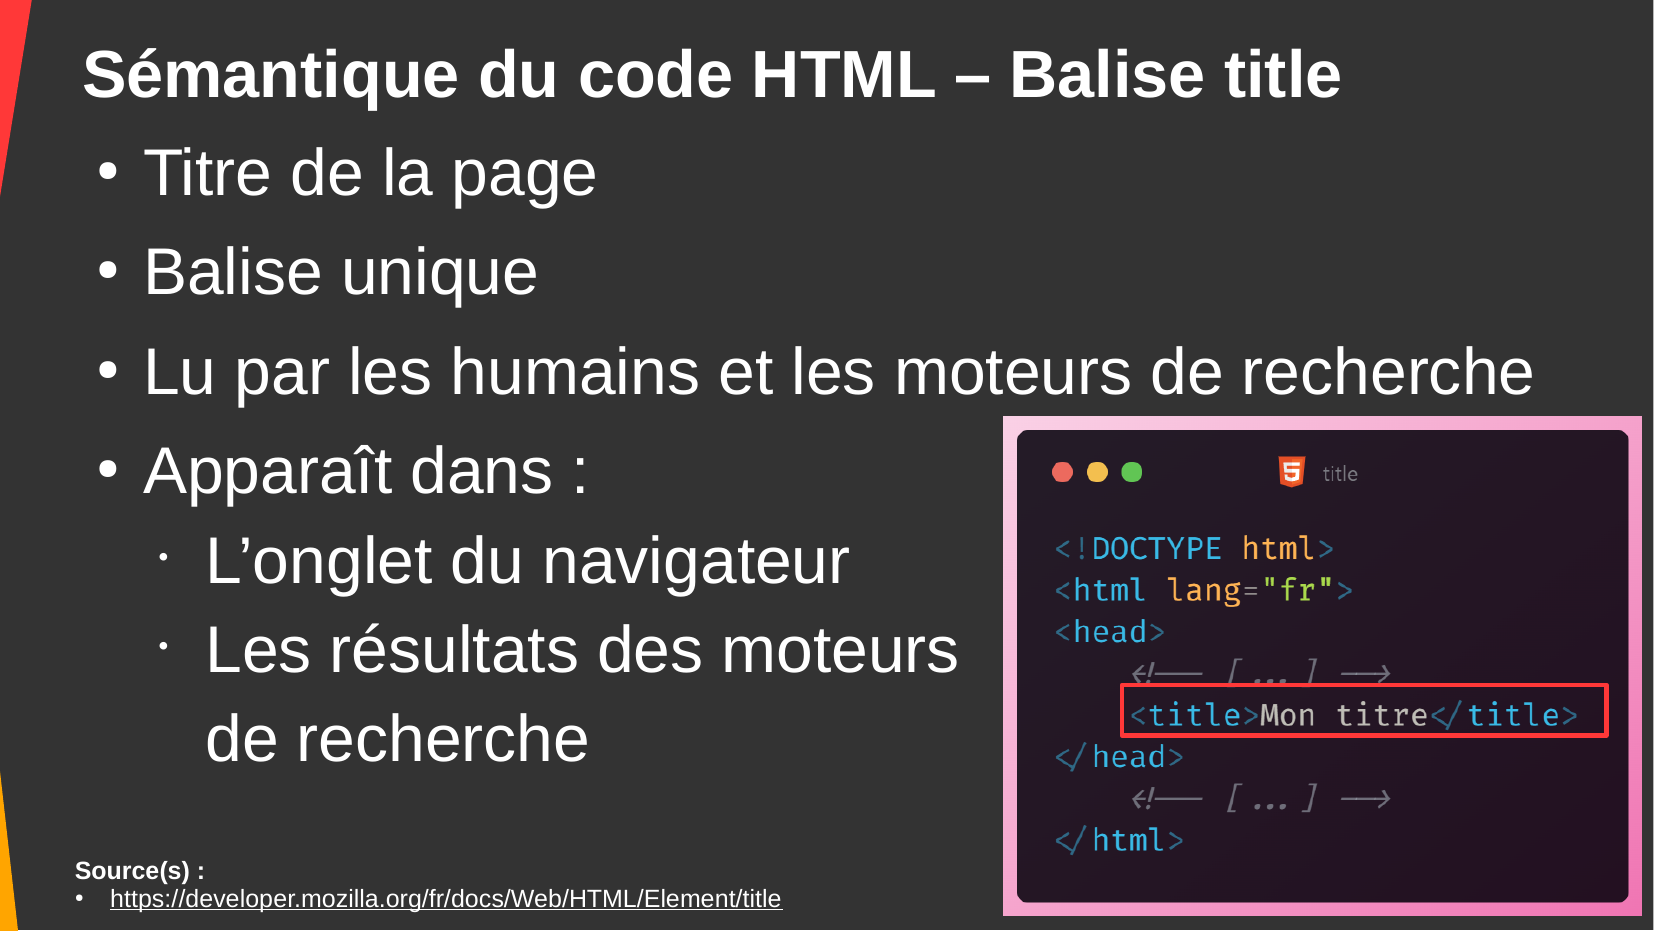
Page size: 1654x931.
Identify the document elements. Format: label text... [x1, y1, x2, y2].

list Titre de la page Balise unique Lu par les humains et les moteurs de recherche Apparaît dans : L’onglet du navigateur Les résultats des moteurs de recherche [80, 135, 1630, 780]
text_box [0, 771, 19, 931]
title Sémantique du code HTML – Balise title [82, 36, 1571, 114]
text_box [0, 0, 32, 197]
text_box Source(s) : https://developer.mozilla.org/fr/docs/Web/HTML/Element/title [60, 821, 1546, 921]
picture [1003, 416, 1642, 916]
